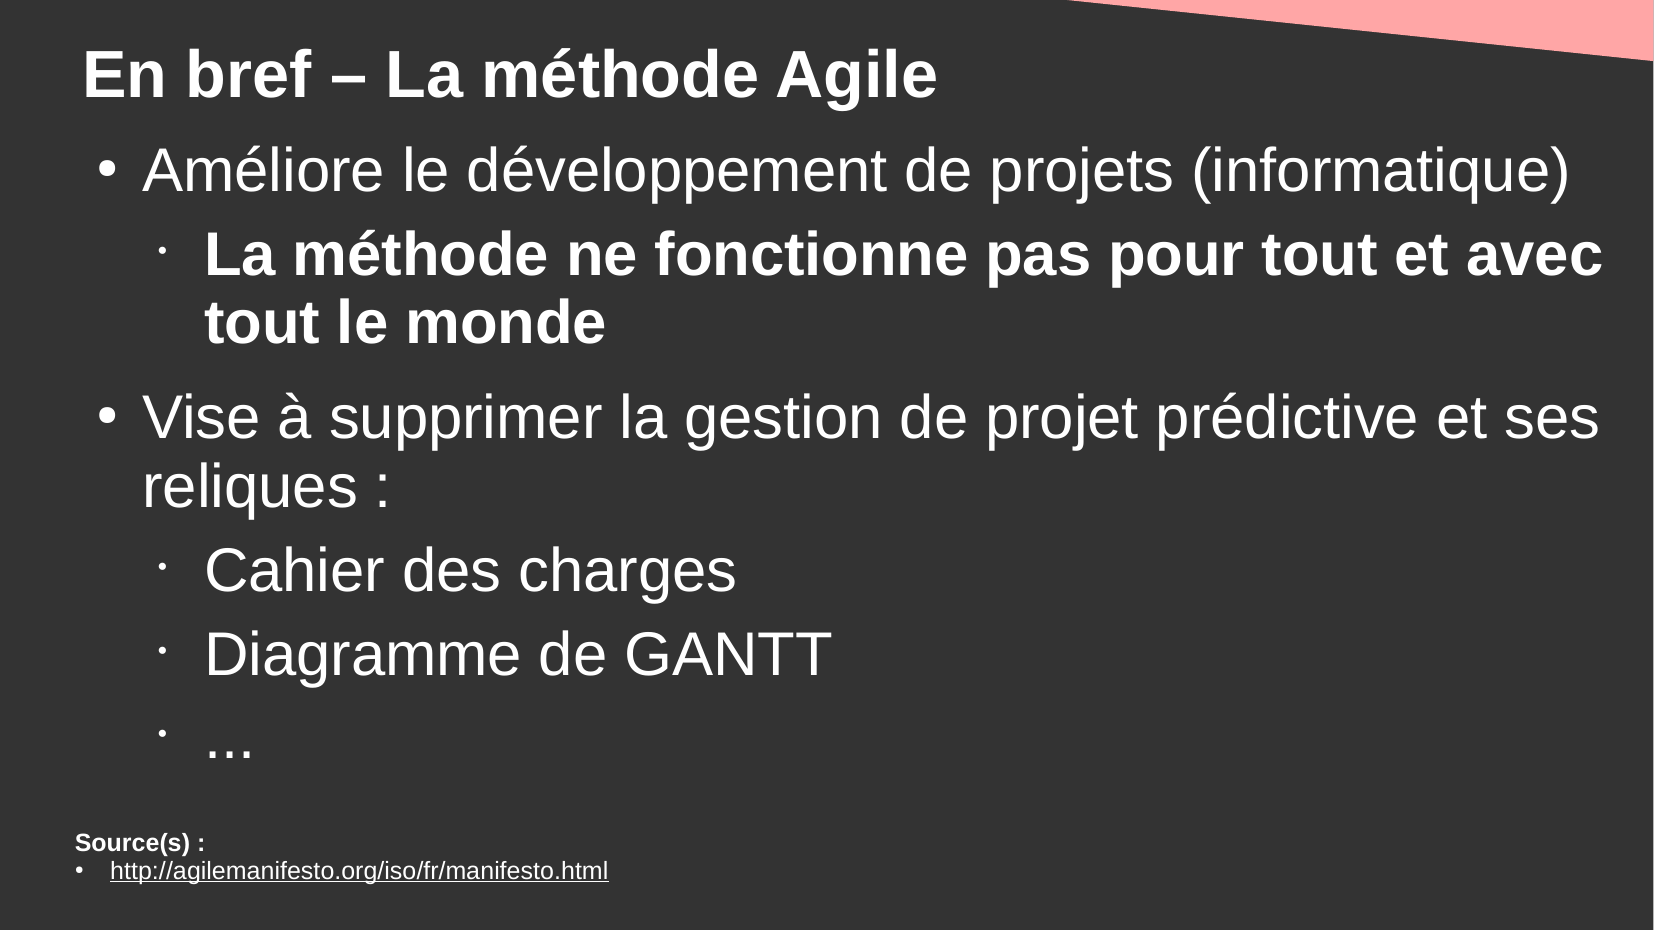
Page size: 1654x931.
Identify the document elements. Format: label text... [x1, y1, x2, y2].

text_box [1067, 0, 1654, 62]
title En bref – La méthode Agile [82, 37, 1571, 122]
text_box Source(s) : http://agilemanifesto.org/iso/fr/manifesto.html [59, 821, 1546, 920]
list Améliore le développement de projets (informatique) La méthode ne fonctionne pas pour tout et avec tout le monde Vise à supprimer la gestion de projet prédictive et ses reliques : Cahier des charges Diagramme de GANTT ... [80, 135, 1620, 777]
